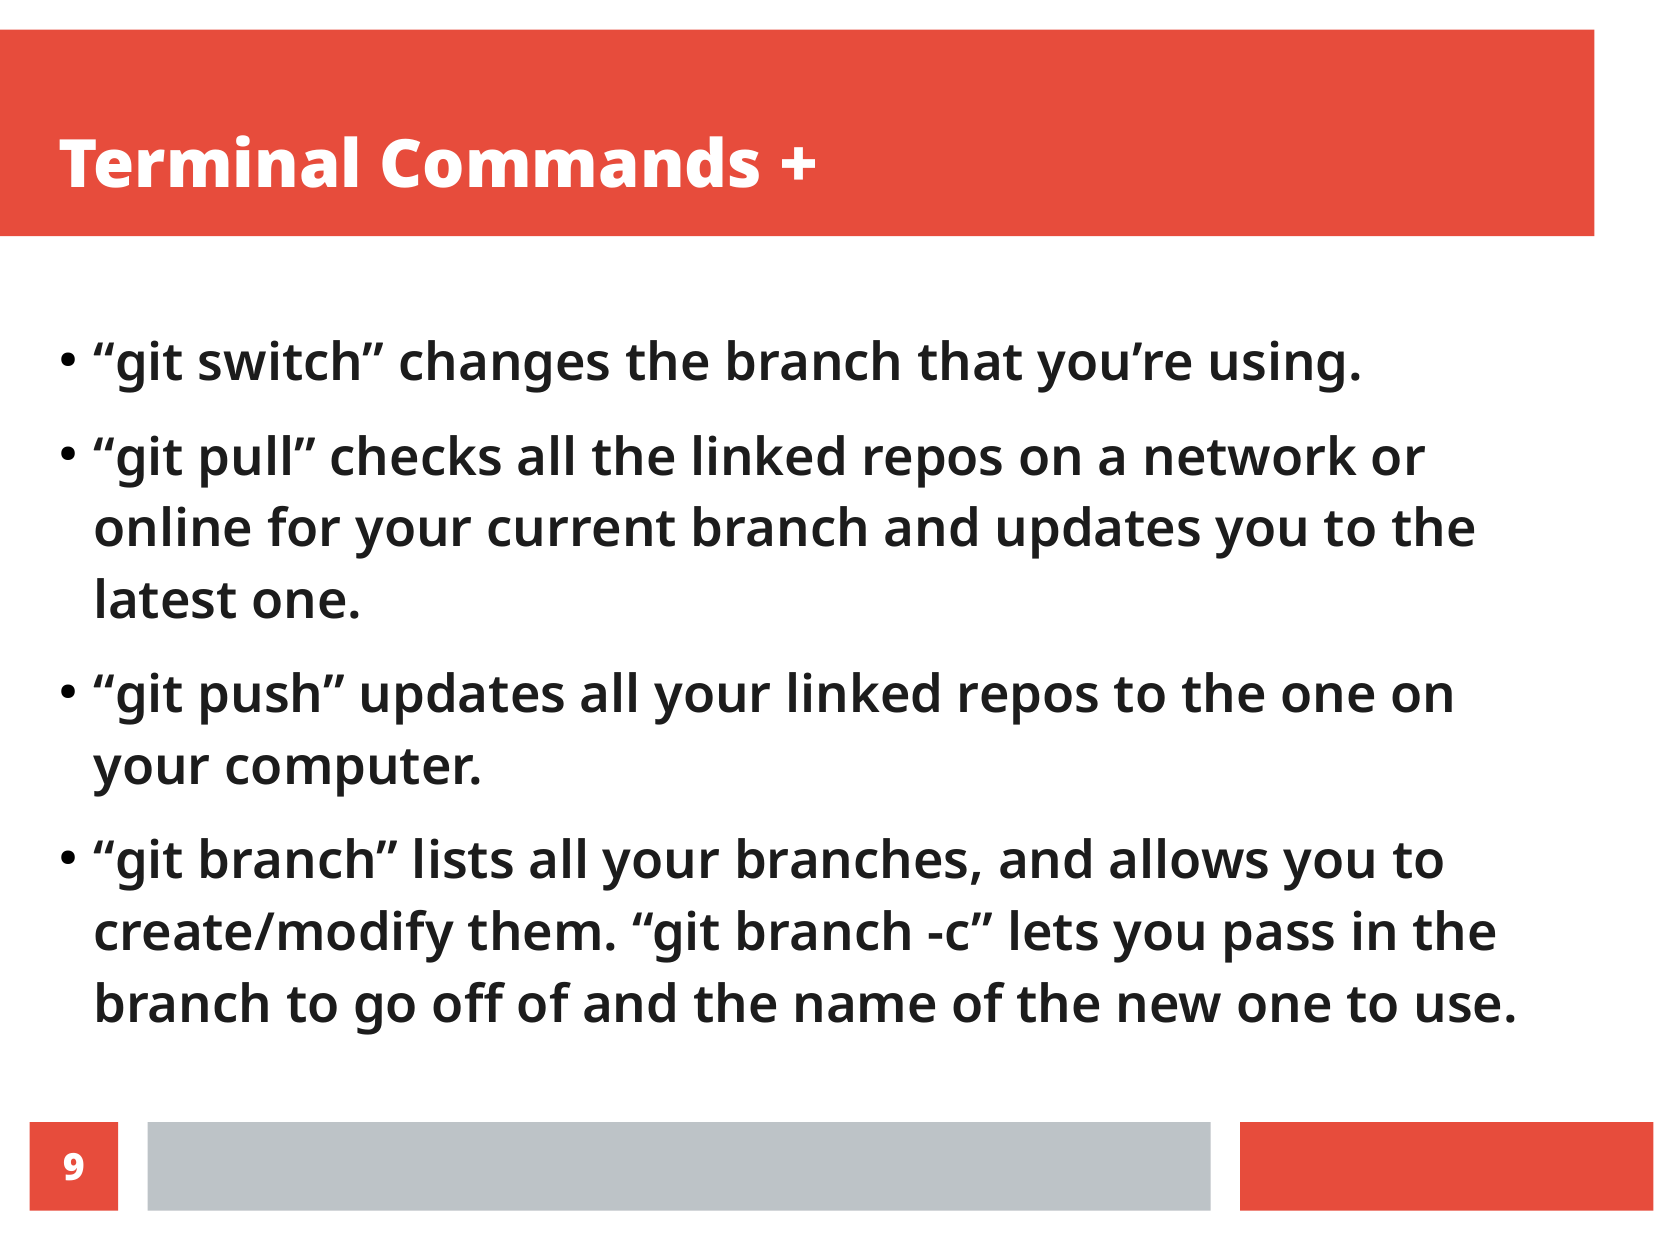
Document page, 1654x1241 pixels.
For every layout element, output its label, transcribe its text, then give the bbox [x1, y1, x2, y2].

title Terminal Commands + [59, 59, 1595, 207]
list “git switch” changes the branch that you’re using. “git pull” checks all the linked repos on a network or online for your current branch and updates you to the latest one. “git push” updates all your linked repos to the one on your computer. “git branch” lists all your branches, and allows you to create/modify them. “git branch -c” lets you pass in the branch to go off of and the name of the new one to use. [59, 324, 1565, 1093]
